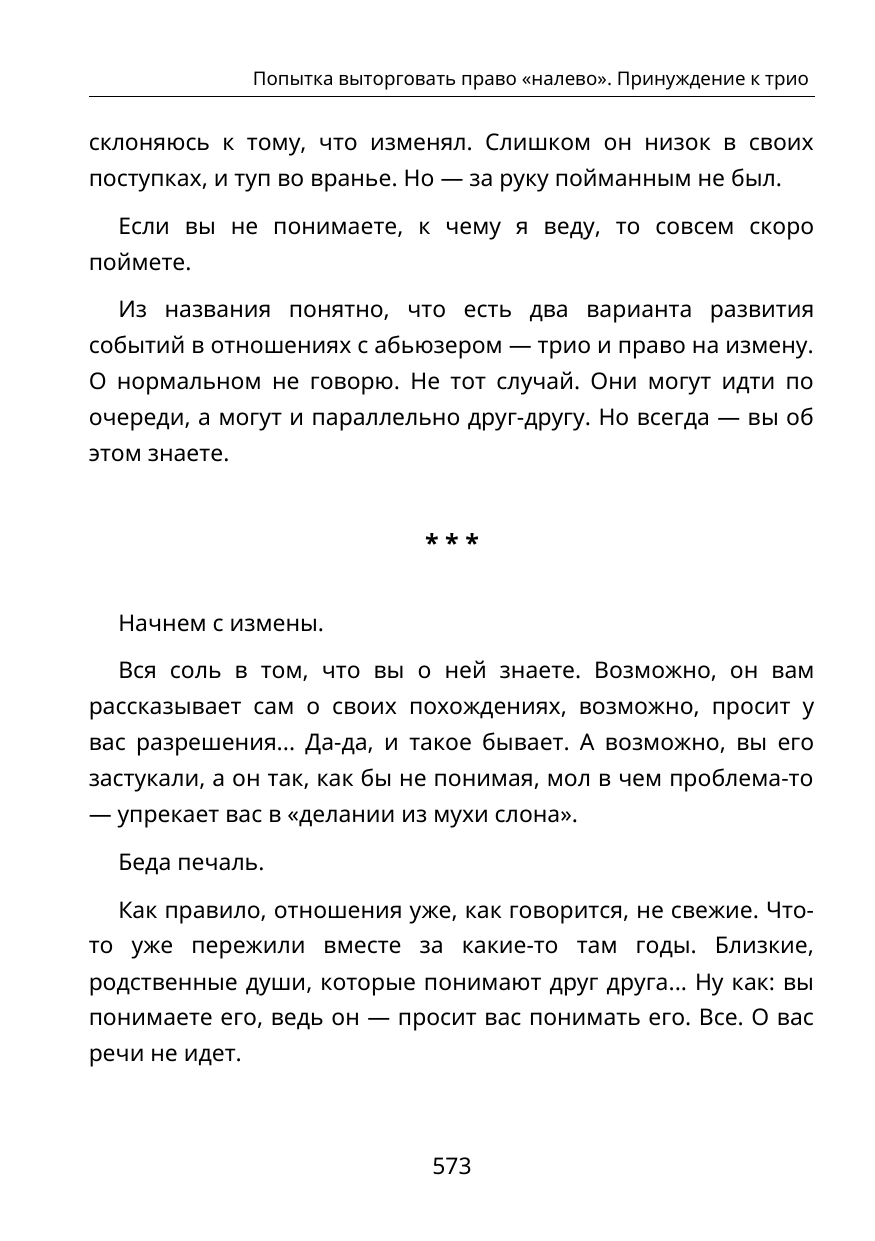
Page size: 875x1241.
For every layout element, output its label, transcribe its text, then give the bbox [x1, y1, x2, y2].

text склоняюсь к тому, что изменял. Слишком он низок в своих поступках, и туп во вранье. Но — за руку пойманным не был. [88, 126, 815, 193]
text Как правило, отношения уже, как говорится, не свежие. Что-то уже пережили вместе за какие-то там годы. Близкие, родственные души, которые понимают друг друга... Ну как: вы понимаете его, ведь он — просит вас понимать его. Все. О вас речи не идет. [88, 893, 815, 1068]
text Начнем с измены. [88, 607, 815, 638]
text Из названия понятно, что есть два варианта развития событий в отношениях с абьюзером — трио и право на измену. О нормальном не говорю. Не тот случай. Они могут идти по очереди, а могут и параллельно друг-другу. Но всегда — вы об этом знаете. [88, 293, 815, 468]
text Беда печаль. [88, 846, 815, 877]
text Если вы не понимаете, к чему я веду, то совсем скоро поймете. [88, 210, 815, 277]
subtitle * * * [88, 526, 815, 560]
text Вся соль в том, что вы о ней знаете. Возможно, он вам рассказывает сам о своих похождениях, возможно, просит у вас разрешения... Да-да, и такое бывает. А возможно, вы его застукали, а он так, как бы не понимая, мол в чем проблема-то — упрекает вас в «делании из мухи слона». [88, 654, 815, 829]
